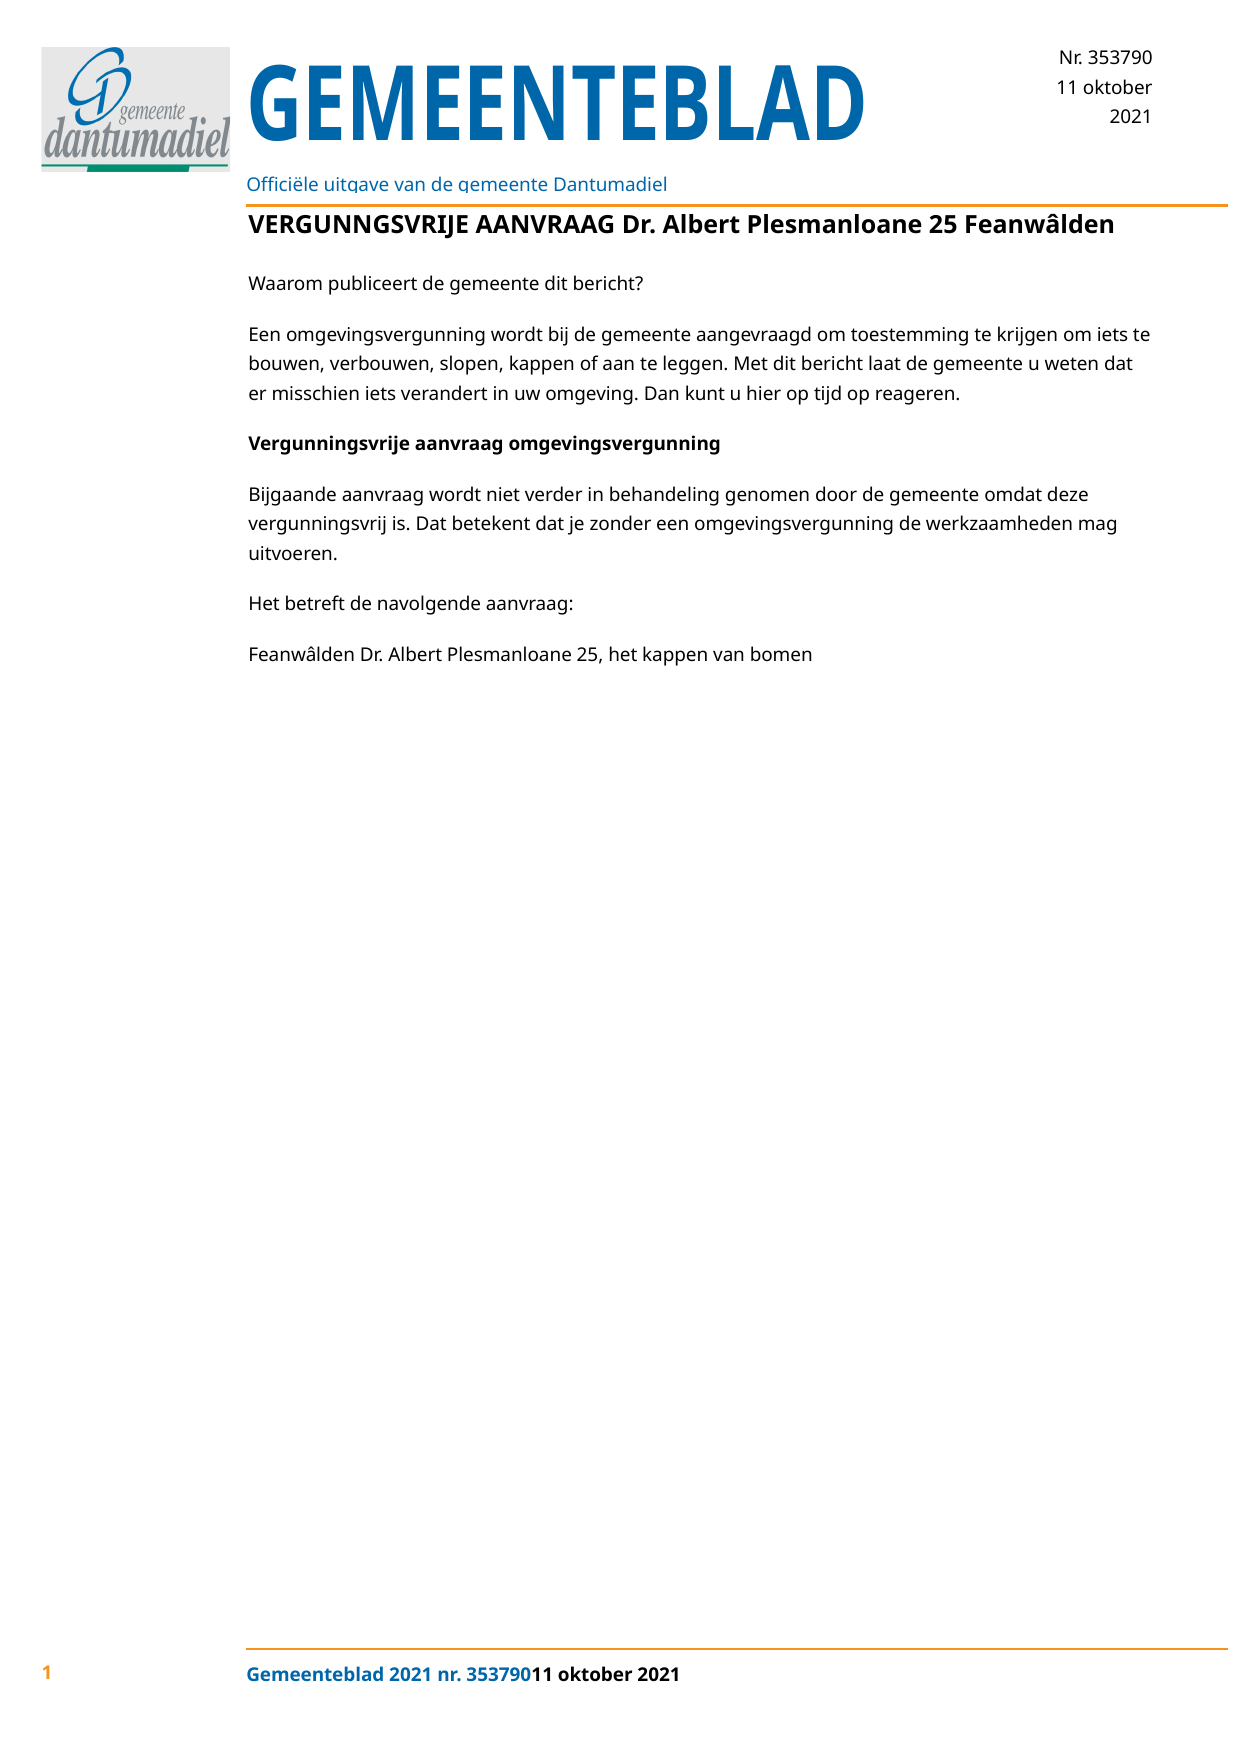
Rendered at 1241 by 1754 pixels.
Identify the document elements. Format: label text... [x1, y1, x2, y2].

text Bijgaande aanvraag wordt niet verder in behandeling genomen door de gemeente omdat deze vergunningsvrij is. Dat betekent dat je zonder een omgevingsvergunning de werkzaamheden mag uitvoeren. [248, 481, 1152, 566]
text VERGUNNGSVRIJE AANVRAAG Dr. Albert Plesmanloane 25 Feanwâlden [248, 207, 1152, 241]
picture [41, 47, 231, 172]
text Waarom publiceert de gemeente dit bericht? [248, 270, 1152, 296]
text Feanwâlden Dr. Albert Plesmanloane 25, het kappen van bomen [248, 641, 1152, 666]
text Een omgevingsvergunning wordt bij de gemeente aangevraagd om toestemming te krijgen om iets te bouwen, verbouwen, slopen, kappen of aan te leggen. Met dit bericht laat de gemeente u weten dat er misschien iets verandert in uw omgeving. Dan kunt u hier op tijd op reageren. [248, 321, 1152, 406]
text Vergunningsvrije aanvraag omgevingsvergunning [248, 430, 1152, 456]
text Het betreft de navolgende aanvraag: [248, 590, 1152, 616]
